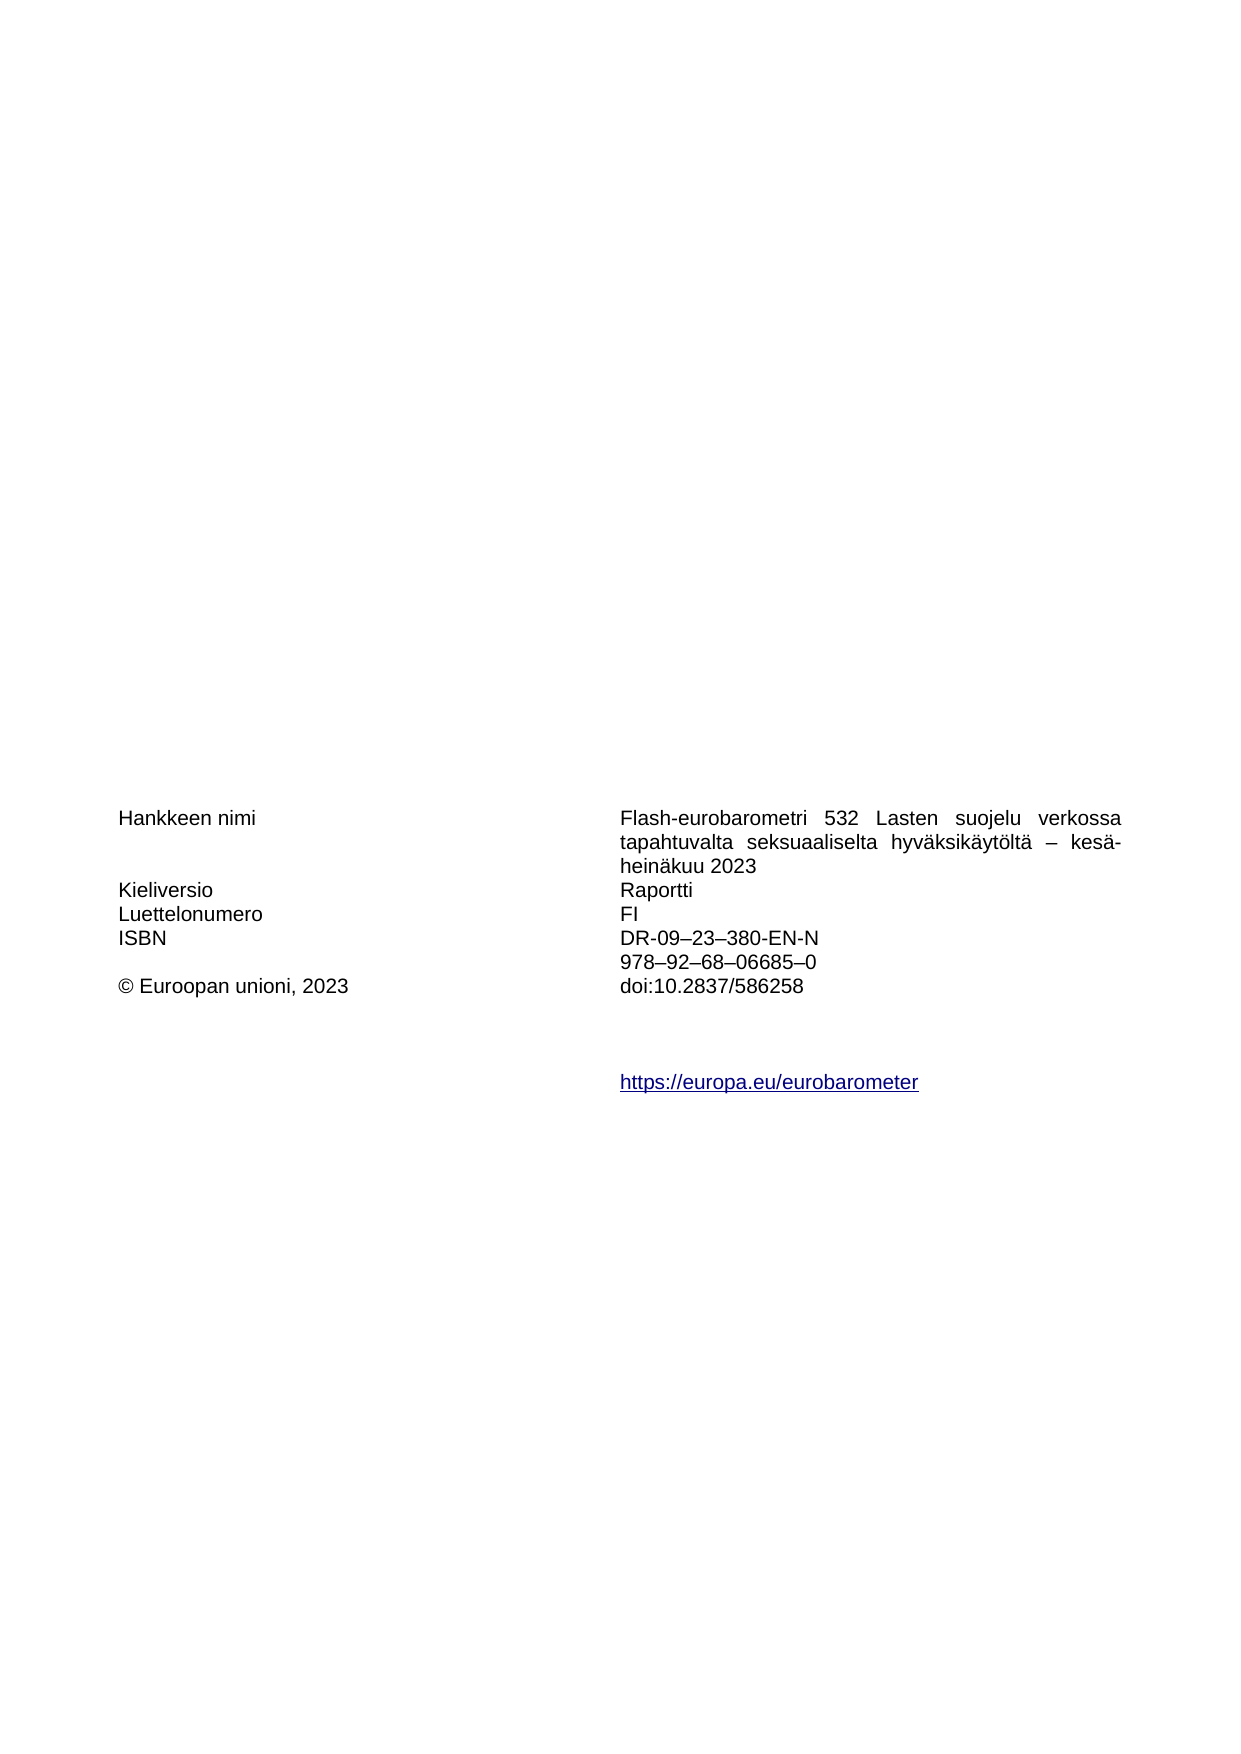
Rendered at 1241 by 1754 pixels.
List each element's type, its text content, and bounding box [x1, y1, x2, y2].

table_header Hankkeen nimi Kieliversio Luettelonumero ISBN © Euroopan unioni, 2023 [118, 806, 620, 1094]
table_header Flash-eurobarometri 532 Lasten suojelu verkossa tapahtuvalta seksuaaliselta hyväksikäytöltä – kesä-heinäkuu 2023 Raportti FI DR-09–23–380-EN-N 978–92–68–06685–0 doi:10.2837/586258 https://europa.eu/eurobarometer [620, 806, 1122, 1094]
